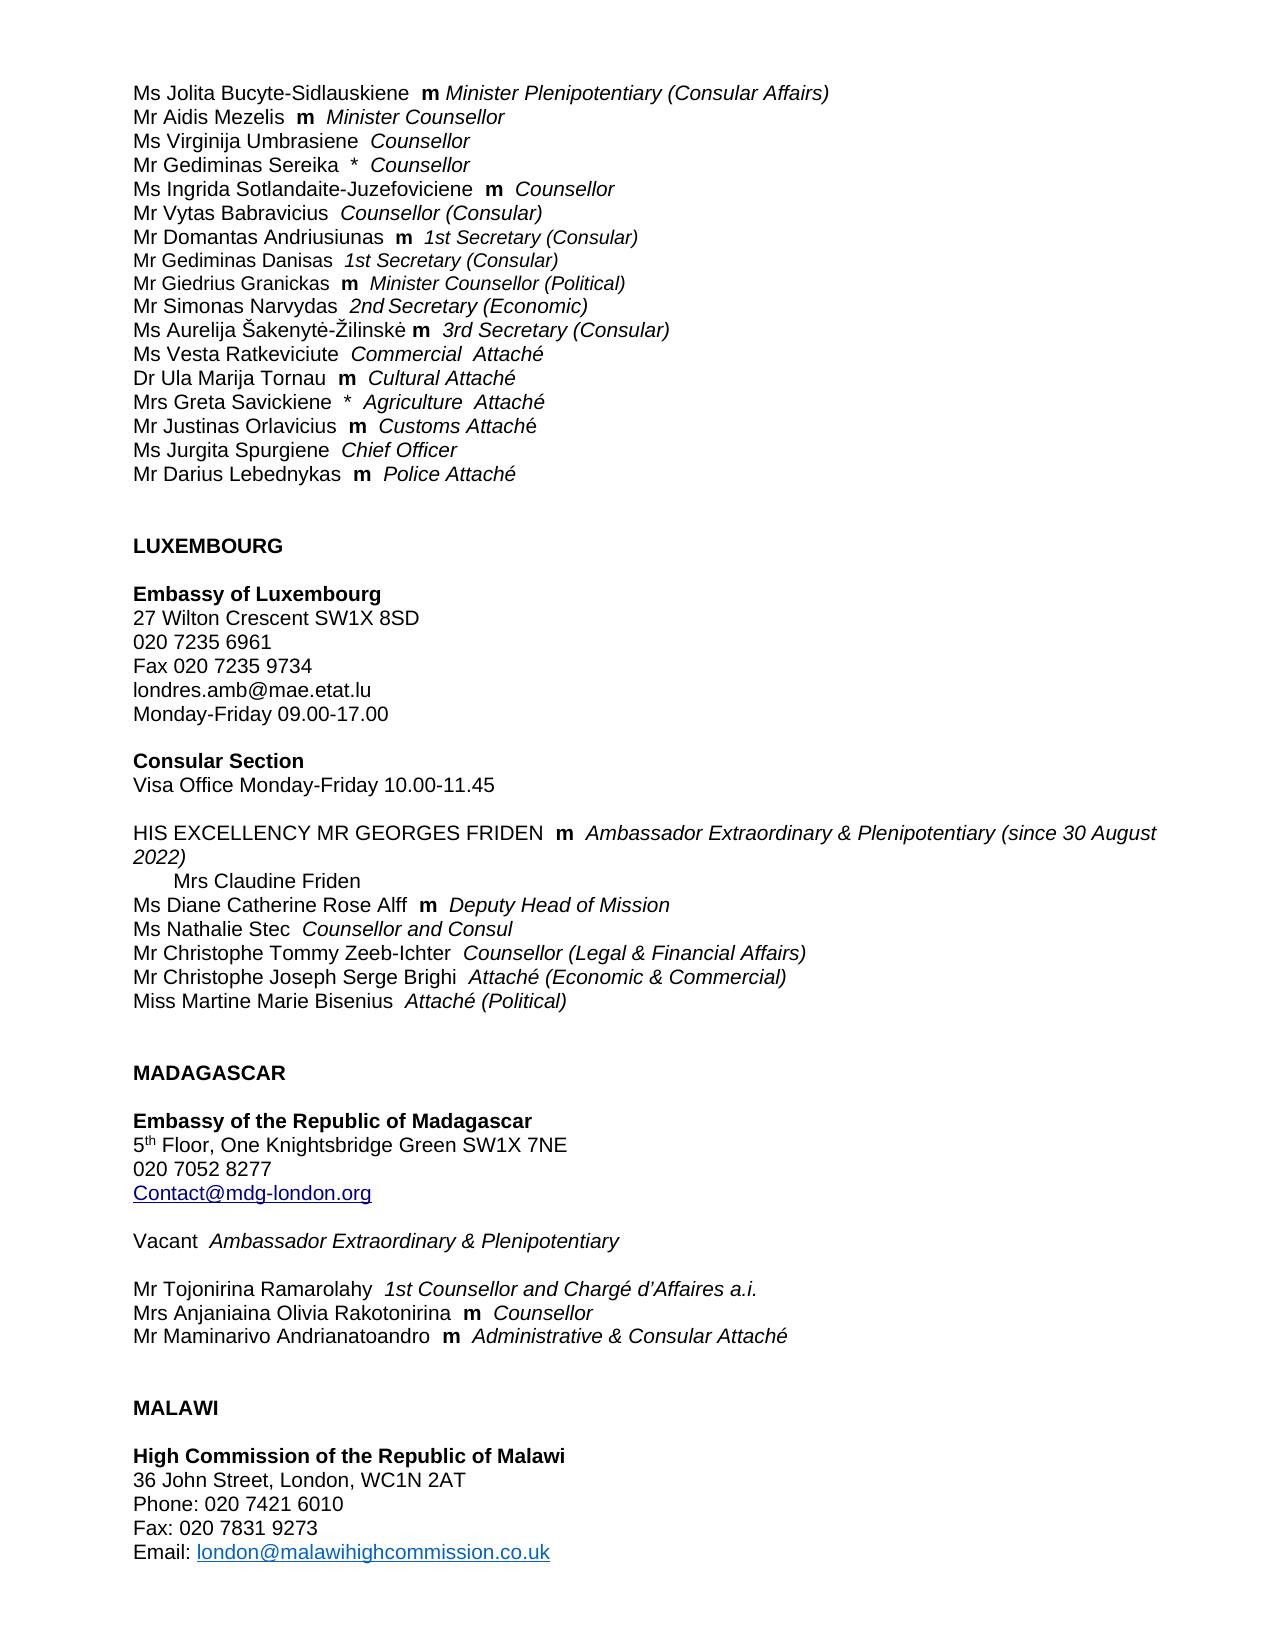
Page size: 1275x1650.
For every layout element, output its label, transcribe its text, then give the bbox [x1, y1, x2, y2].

text Mr Gediminas Sereika * Counsellor [133, 153, 1181, 177]
text londres.amb@mae.etat.lu [133, 677, 1181, 701]
text Fax 020 7235 9734 [133, 653, 1181, 677]
text Mr Darius Lebednykas m Police Attaché [133, 462, 1181, 486]
text Mrs Anjaniaina Olivia Rakotonirina m Counsellor [133, 1300, 1181, 1324]
text Ms Ingrida Sotlandaite-Juzefoviciene m Counsellor [133, 177, 1181, 201]
text Phone: 020 7421 6010 [133, 1492, 1181, 1516]
text Ms Diane Catherine Rose Alff m Deputy Head of Mission [133, 893, 1181, 917]
text Email: london@malawihighcommission.co.uk [133, 1540, 1181, 1564]
text Embassy of Luxembourg [133, 582, 1181, 606]
text Ms Jurgita Spurgiene Chief Officer [133, 438, 1181, 462]
text Mr Christophe Joseph Serge Brighi Attaché (Economic & Commercial) [133, 965, 1181, 989]
text Ms Nathalie Stec Counsellor and Consul [133, 917, 1181, 941]
text Consular Section [133, 749, 1181, 773]
text Contact@mdg-london.org [133, 1181, 1181, 1204]
text Ms Aurelija Šakenytė-Žilinskė m 3rd Secretary (Consular) [133, 318, 1181, 342]
text Ms Vesta Ratkeviciute Commercial Attaché [133, 342, 1181, 366]
text Mrs Claudine Friden [133, 869, 1181, 893]
text Monday-Friday 09.00-17.00 [133, 701, 1181, 725]
text Embassy of the Republic of Madagascar [133, 1109, 1181, 1133]
text LUXEMBOURG [133, 534, 1181, 558]
text Fax: 020 7831 9273 [133, 1516, 1181, 1540]
text Miss Martine Marie Bisenius Attaché (Political) [133, 989, 1181, 1013]
text MALAWI [133, 1396, 1181, 1420]
text Mr Vytas Babravicius Counsellor (Consular) [133, 201, 1181, 225]
text Mr Justinas Orlavicius m Customs Attaché [133, 414, 1181, 438]
text High Commission of the Republic of Malawi [133, 1444, 1181, 1468]
text Mr Giedrius Granickas m Minister Counsellor (Political) [133, 271, 1181, 294]
text 27 Wilton Crescent SW1X 8SD [133, 606, 1181, 629]
text Mr Aidis Mezelis m Minister Counsellor [133, 105, 1181, 129]
text Mr Domantas Andriusiunas m 1st Secretary (Consular) [133, 225, 1181, 249]
text Mr Tojonirina Ramarolahy 1st Counsellor and Chargé d’Affaires a.i. [133, 1276, 1181, 1300]
text 020 7052 8277 [133, 1157, 1181, 1181]
text Ms Virginija Umbrasiene Counsellor [133, 129, 1181, 153]
text HIS EXCELLENCY MR GEORGES FRIDEN m Ambassador Extraordinary & Plenipotentiary (since 30 August 2022) [133, 821, 1181, 869]
text 020 7235 6961 [133, 629, 1181, 653]
text Dr Ula Marija Tornau m Cultural Attaché [133, 366, 1181, 390]
text Mr Christophe Tommy Zeeb-Ichter Counsellor (Legal & Financial Affairs) [133, 941, 1181, 965]
text Mr Simonas Narvydas 2nd Secretary (Economic) [133, 294, 1181, 318]
text Mr Gediminas Danisas 1st Secretary (Consular) [133, 249, 1181, 271]
text MADAGASCAR [133, 1061, 1181, 1085]
text Ms Jolita Bucyte-Sidlauskiene m Minister Plenipotentiary (Consular Affairs) [133, 81, 1181, 105]
text Mr Maminarivo Andrianatoandro m Administrative & Consular Attaché [133, 1324, 1181, 1348]
text 5th Floor, One Knightsbridge Green SW1X 7NE [133, 1133, 1181, 1157]
text Vacant Ambassador Extraordinary & Plenipotentiary [133, 1228, 1181, 1252]
text Mrs Greta Savickiene * Agriculture Attaché [133, 390, 1181, 414]
text Visa Office Monday-Friday 10.00-11.45 [133, 773, 1181, 797]
text 36 John Street, London, WC1N 2AT [133, 1468, 1181, 1492]
